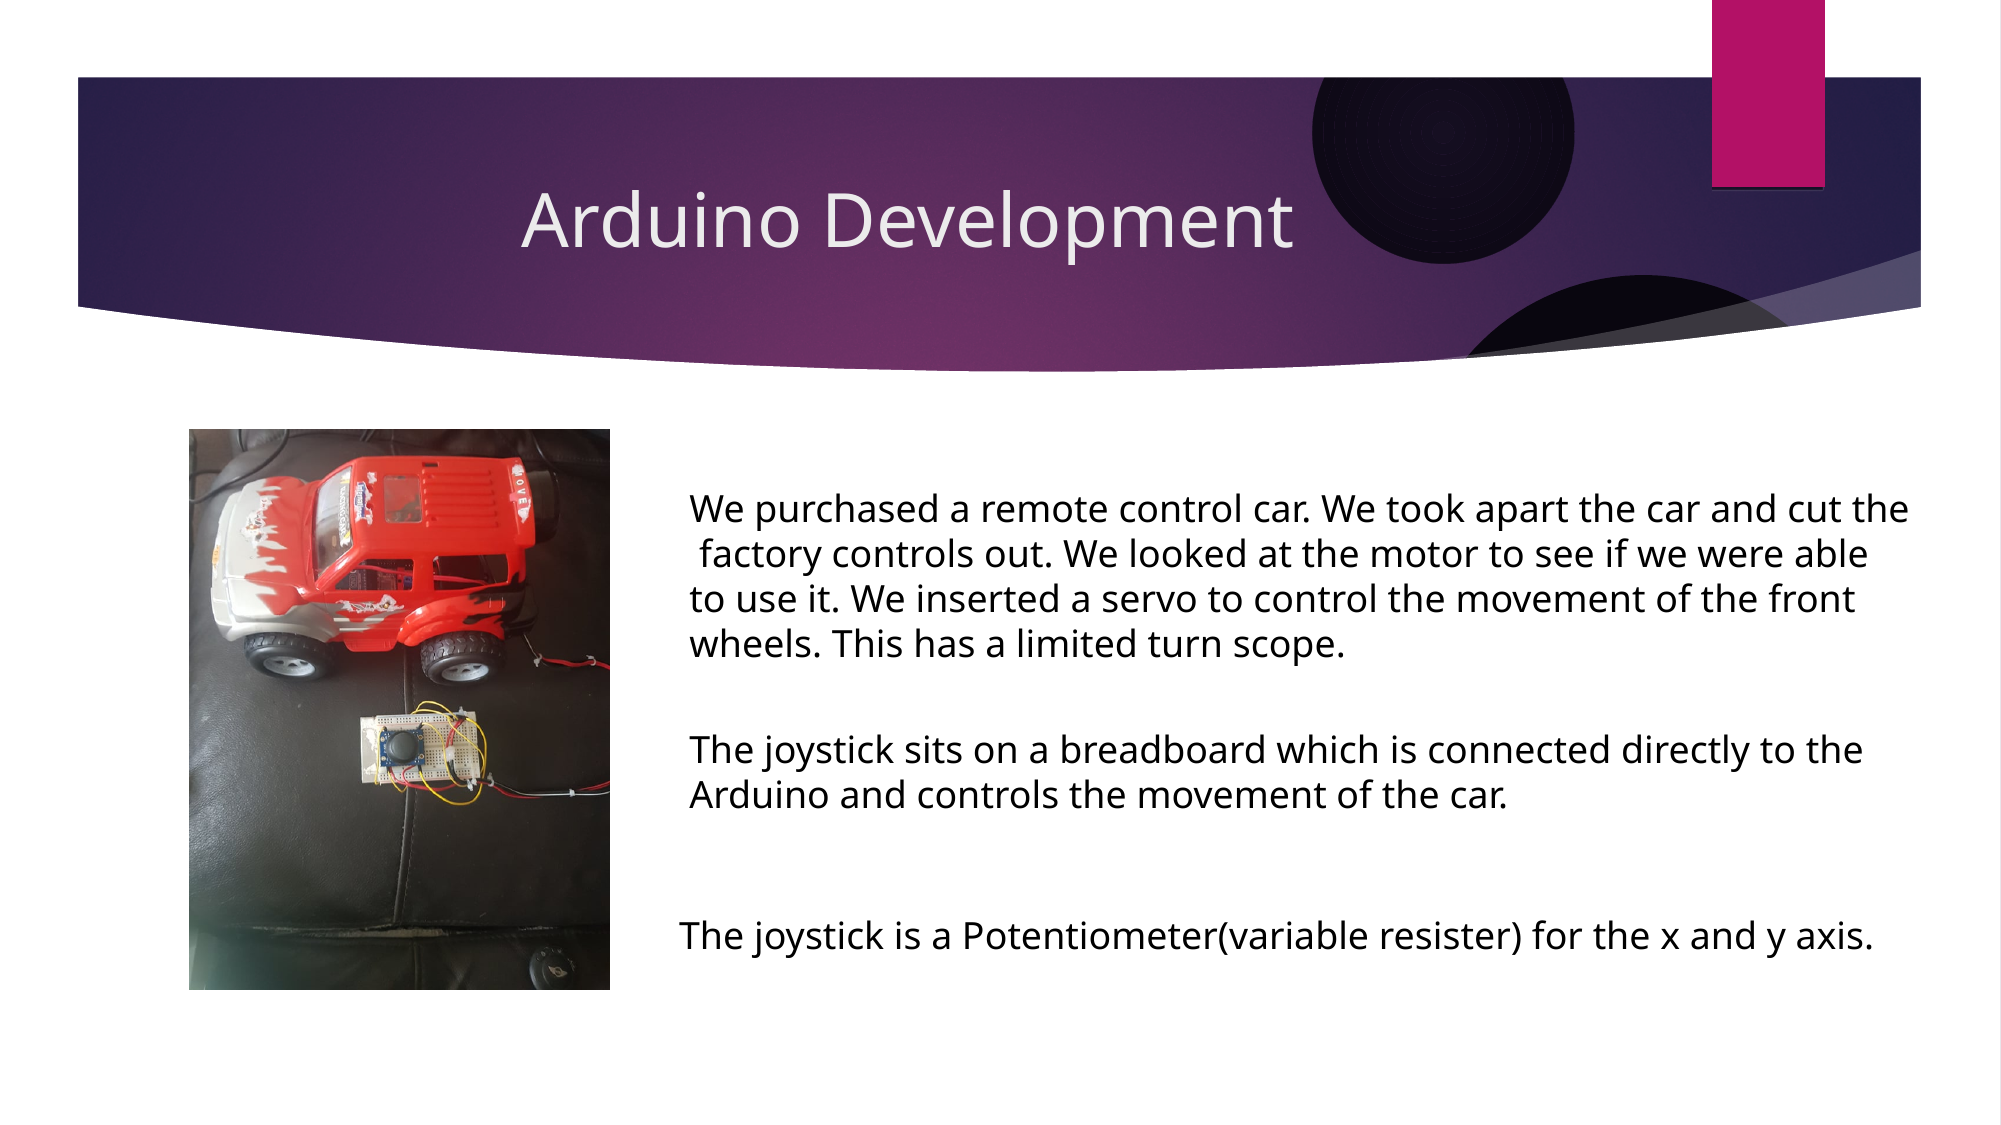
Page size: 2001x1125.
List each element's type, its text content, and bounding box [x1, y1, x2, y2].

text_box The joystick is a Potentiometer(variable resister) for the x and y axis. [664, 904, 1914, 966]
text_box The joystick sits on a breadboard which is connected directly to the Arduino and controls the movement of the car. [674, 675, 1941, 825]
picture [189, 429, 610, 990]
title Arduino Development [189, 159, 1627, 276]
text_box We purchased a remote control car. We took apart the car and cut the factory controls out. We looked at the motor to see if we were able to use it. We inserted a servo to control the movement of the front wheels. This has a limited turn scope. [674, 477, 2000, 675]
